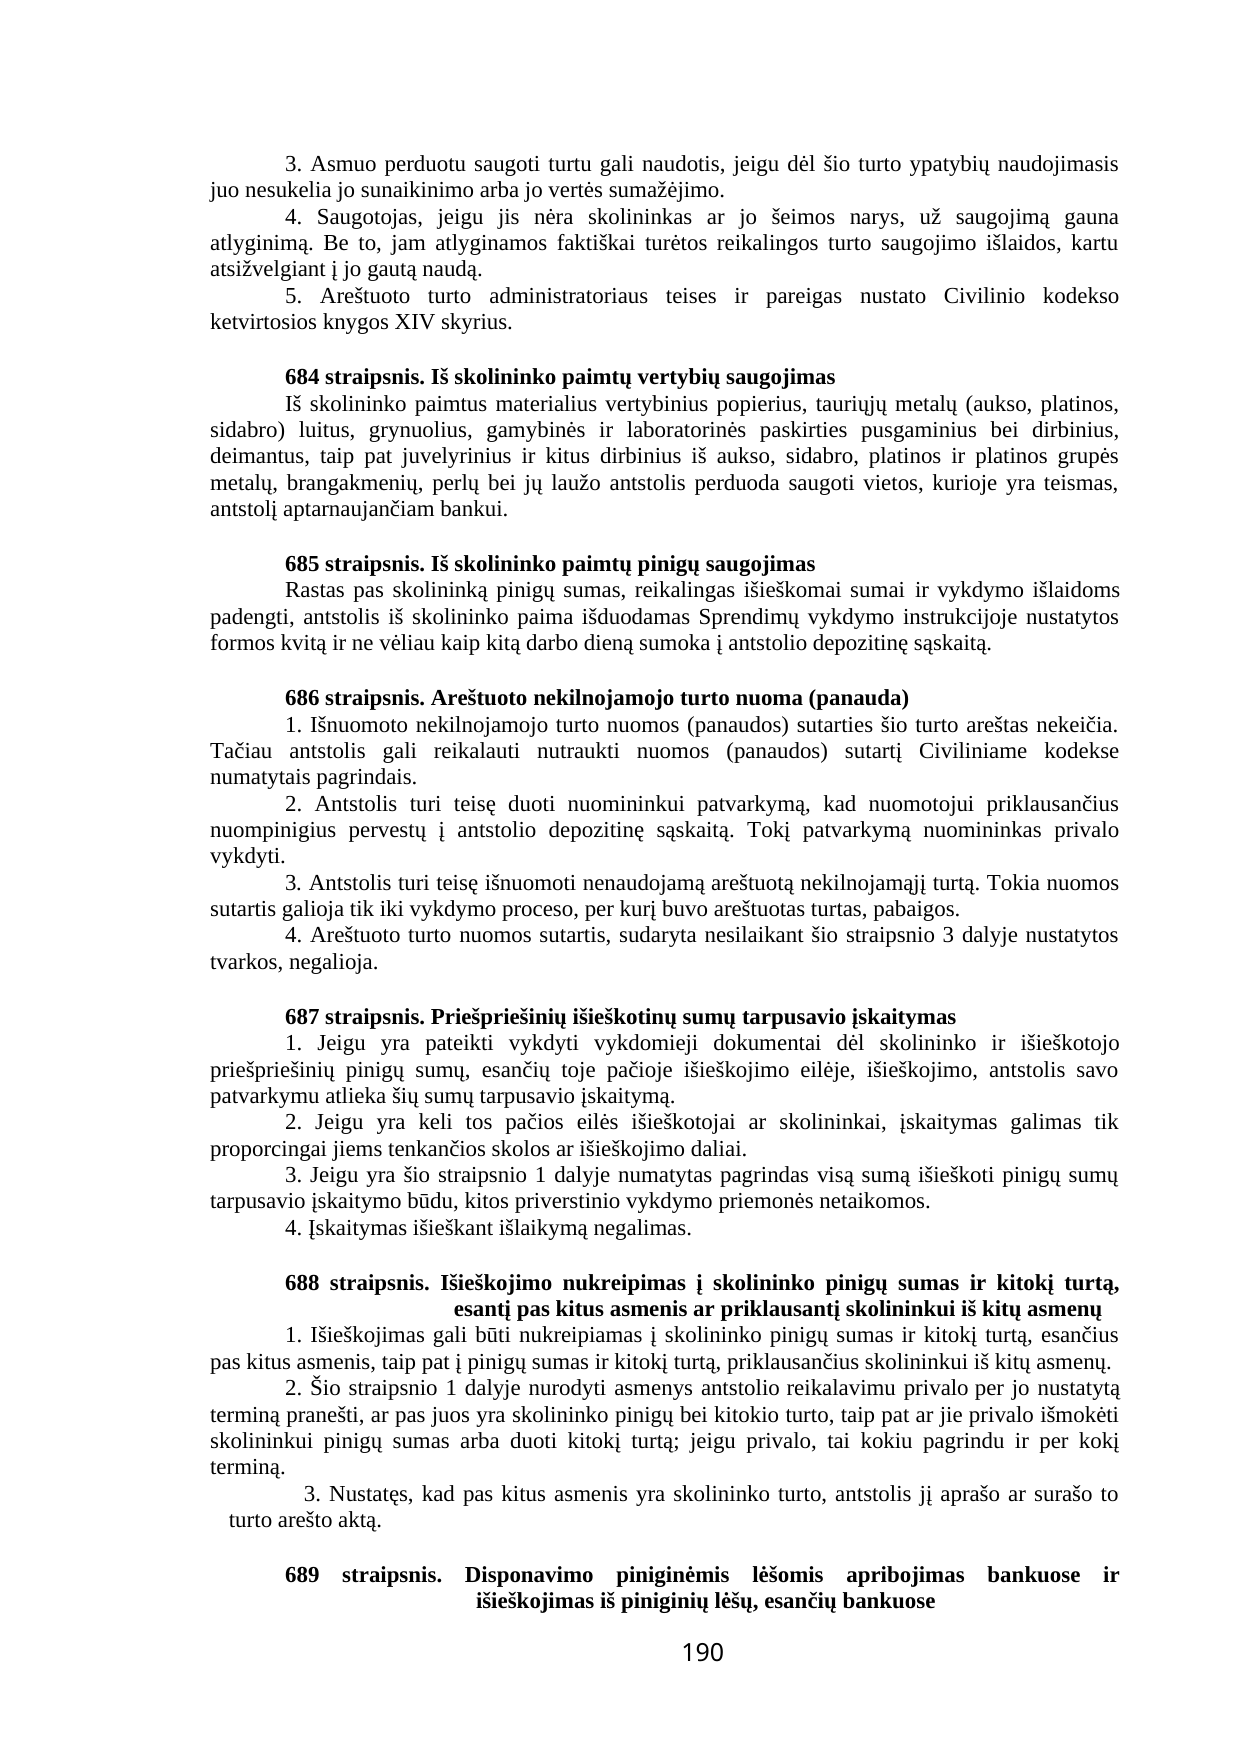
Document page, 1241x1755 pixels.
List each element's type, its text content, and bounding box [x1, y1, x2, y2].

text 3. Jeigu yra šio straipsnio 1 dalyje numatytas pagrindas visą sumą išieškoti pinigų sumų tarpusavio įskaitymo būdu, kitos priverstinio vykdymo priemonės netaikomos. [210, 1161, 1120, 1214]
text 687 straipsnis. Priešpriešinių išieškotinų sumų tarpusavio įskaitymas [210, 1003, 1120, 1029]
text 688 straipsnis. Išieškojimo nukreipimas į skolininko pinigų sumas ir kitokį turtą, esantį pas kitus asmenis ar priklausantį skolininkui iš kitų asmenų [285, 1269, 1120, 1322]
text 3. Nustatęs, kad pas kitus asmenis yra skolininko turto, antstolis jį aprašo ar surašo to turto arešto aktą. [229, 1480, 1120, 1532]
text 1. Išieškojimas gali būti nukreipiamas į skolininko pinigų sumas ir kitokį turtą, esančius pas kitus asmenis, taip pat į pinigų sumas ir kitokį turtą, priklausančius skolininkui iš kitų asmenų. [210, 1322, 1120, 1374]
text Iš skolininko paimtus materialius vertybinius popierius, tauriųjų metalų (aukso, platinos, sidabro) luitus, grynuolius, gamybinės ir laboratorinės paskirties pusgaminius bei dirbinius, deimantus, taip pat juvelyrinius ir kitus dirbinius iš aukso, sidabro, platinos ir platinos grupės metalų, brangakmenių, perlų bei jų laužo antstolis perduoda saugoti vietos, kurioje yra teismas, antstolį aptarnaujančiam bankui. [210, 389, 1120, 521]
text 5. Areštuoto turto administratoriaus teises ir pareigas nustato Civilinio kodekso ketvirtosios knygos XIV skyrius. [210, 282, 1120, 334]
text 2. Antstolis turi teisę duoti nuomininkui patvarkymą, kad nuomotojui priklausančius nuompinigius pervestų į antstolio depozitinę sąskaitą. Tokį patvarkymą nuomininkas privalo vykdyti. [210, 790, 1120, 869]
text 2. Šio straipsnio 1 dalyje nurodyti asmenys antstolio reikalavimu privalo per jo nustatytą terminą pranešti, ar pas juos yra skolininko pinigų bei kitokio turto, taip pat ar jie privalo išmokėti skolininkui pinigų sumas arba duoti kitokį turtą; jeigu privalo, tai kokiu pagrindu ir per kokį terminą. [210, 1374, 1120, 1480]
text 3. Asmuo perduotu saugoti turtu gali naudotis, jeigu dėl šio turto ypatybių naudojimasis juo nesukelia jo sunaikinimo arba jo vertės sumažėjimo. [210, 150, 1120, 203]
text 1. Išnuomoto nekilnojamojo turto nuomos (panaudos) sutarties šio turto areštas nekeičia. Tačiau antstolis gali reikalauti nutraukti nuomos (panaudos) sutartį Civiliniame kodekse numatytais pagrindais. [210, 711, 1120, 790]
text 4. Saugotojas, jeigu jis nėra skolininkas ar jo šeimos narys, už saugojimą gauna atlyginimą. Be to, jam atlyginamos faktiškai turėtos reikalingos turto saugojimo išlaidos, kartu atsižvelgiant į jo gautą naudą. [210, 203, 1120, 282]
text 4. Įskaitymas išieškant išlaikymą negalimas. [210, 1214, 1120, 1240]
text 686 straipsnis. Areštuoto nekilnojamojo turto nuoma (panauda) [210, 684, 1120, 711]
text 684 straipsnis. Iš skolininko paimtų vertybių saugojimas [210, 363, 1120, 389]
text 4. Areštuoto turto nuomos sutartis, sudaryta nesilaikant šio straipsnio 3 dalyje nustatytos tvarkos, negalioja. [210, 921, 1120, 974]
text 685 straipsnis. Iš skolininko paimtų pinigų saugojimas [210, 550, 1120, 576]
text 689 straipsnis. Disponavimo piniginėmis lėšomis apribojimas bankuose ir išieškojimas iš piniginių lėšų, esančių bankuose [285, 1561, 1120, 1614]
text 2. Jeigu yra keli tos pačios eilės išieškotojai ar skolininkai, įskaitymas galimas tik proporcingai jiems tenkančios skolos ar išieškojimo daliai. [210, 1108, 1120, 1161]
text 3. Antstolis turi teisę išnuomoti nenaudojamą areštuotą nekilnojamąjį turtą. Tokia nuomos sutartis galioja tik iki vykdymo proceso, per kurį buvo areštuotas turtas, pabaigos. [210, 869, 1120, 921]
text Rastas pas skolininką pinigų sumas, reikalingas išieškomai sumai ir vykdymo išlaidoms padengti, antstolis iš skolininko paima išduodamas Sprendimų vykdymo instrukcijoje nustatytos formos kvitą ir ne vėliau kaip kitą darbo dieną sumoka į antstolio depozitinę sąskaitą. [210, 576, 1120, 656]
text 1. Jeigu yra pateikti vykdyti vykdomieji dokumentai dėl skolininko ir išieškotojo priešpriešinių pinigų sumų, esančių toje pačioje išieškojimo eilėje, išieškojimo, antstolis savo patvarkymu atlieka šių sumų tarpusavio įskaitymą. [210, 1029, 1120, 1108]
